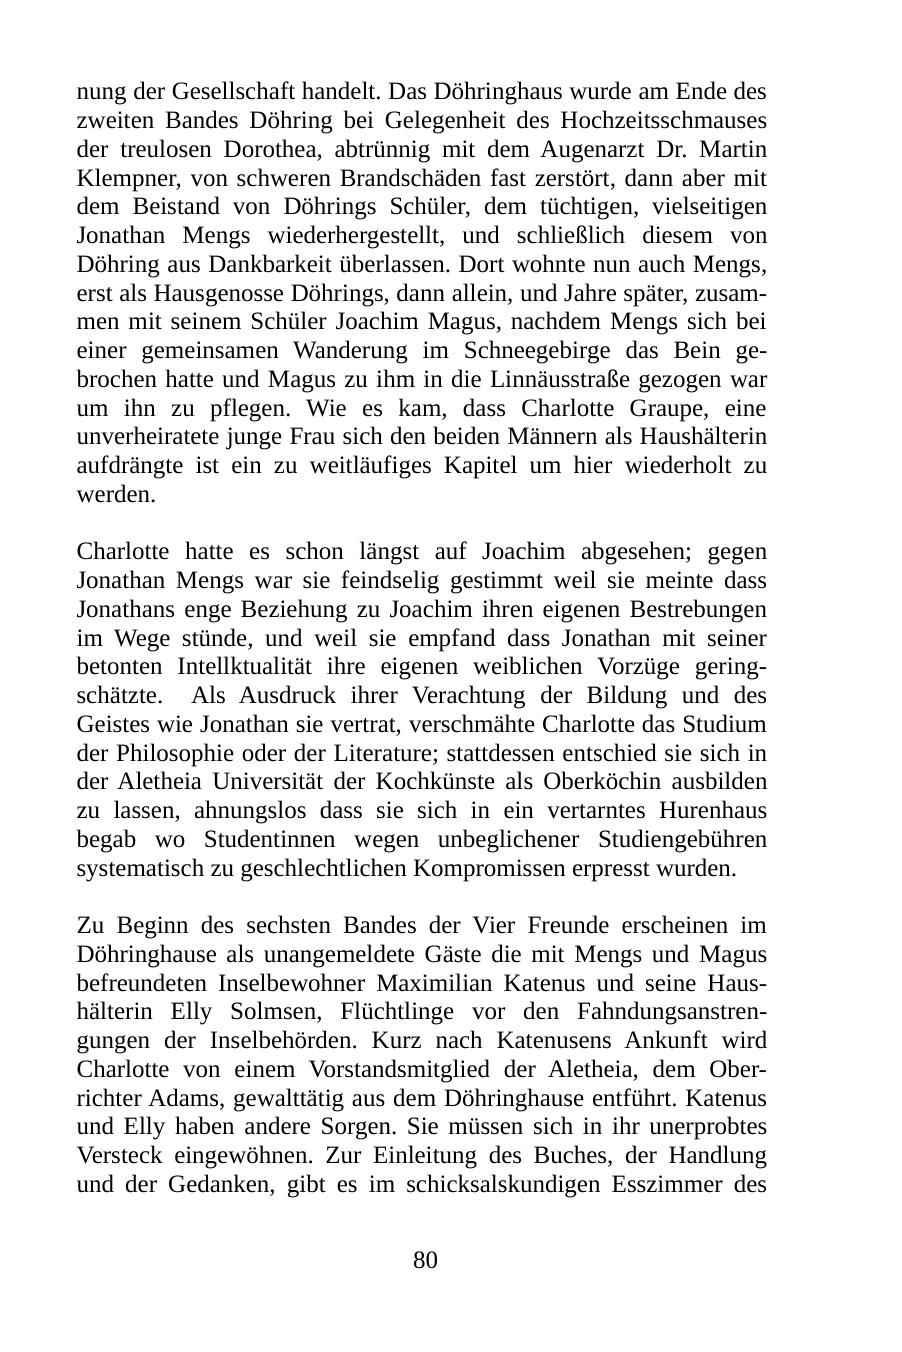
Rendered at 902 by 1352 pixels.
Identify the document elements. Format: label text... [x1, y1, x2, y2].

text Zu Beginn des sechsten Bandes der Vier Freunde erscheinen im Döhringhause als unangemeldete Gäste die mit Mengs und Magus befreundeten Inselbewohner Maximilian Katenus und seine Haus-hälterin Elly Solmsen, Flüchtlinge vor den Fahndungsanstren-gungen der Inselbehörden. Kurz nach Katenusens Ankunft wird Charlotte von einem Vorstandsmitglied der Aletheia, dem Ober-richter Adams, gewalttätig aus dem Döhringhause entführt. Katenus und Elly haben andere Sorgen. Sie müssen sich in ihr unerprobtes Versteck eingewöhnen. Zur Einleitung des Buches, der Handlung und der Gedanken, gibt es im schicksalskundigen Esszimmer des [76, 910, 768, 1198]
text nung der Gesellschaft handelt. Das Döhringhaus wurde am Ende des zweiten Bandes Döhring bei Gelegenheit des Hochzeitsschmauses der treulosen Dorothea, abtrünnig mit dem Augenarzt Dr. Martin Klempner, von schweren Brandschäden fast zerstört, dann aber mit dem Beistand von Döhrings Schüler, dem tüchtigen, vielseitigen Jonathan Mengs wiederhergestellt, und schließlich diesem von Döhring aus Dankbarkeit überlassen. Dort wohnte nun auch Mengs, erst als Hausgenosse Döhrings, dann allein, und Jahre später, zusam-men mit seinem Schüler Joachim Magus, nachdem Mengs sich bei einer gemeinsamen Wanderung im Schneegebirge das Bein ge-brochen hatte und Magus zu ihm in die Linnäusstraße gezogen war um ihn zu pflegen. Wie es kam, dass Charlotte Graupe, eine unverheiratete junge Frau sich den beiden Männern als Haushälterin aufdrängte ist ein zu weitläufiges Kapitel um hier wiederholt zu werden. [76, 76, 768, 508]
text Charlotte hatte es schon längst auf Joachim abgesehen; gegen Jonathan Mengs war sie feindselig gestimmt weil sie meinte dass Jonathans enge Beziehung zu Joachim ihren eigenen Bestrebungen im Wege stünde, und weil sie empfand dass Jonathan mit seiner betonten Intellktualität ihre eigenen weiblichen Vorzüge gering-schätzte. Als Ausdruck ihrer Verachtung der Bildung und des Geistes wie Jonathan sie vertrat, verschmähte Charlotte das Studium der Philosophie oder der Literature; stattdessen entschied sie sich in der Aletheia Universität der Kochkünste als Oberköchin ausbilden zu lassen, ahnungslos dass sie sich in ein vertarntes Hurenhaus begab wo Studentinnen wegen unbeglichener Studiengebühren systematisch zu geschlechtlichen Kompromissen erpresst wurden. [76, 536, 768, 881]
